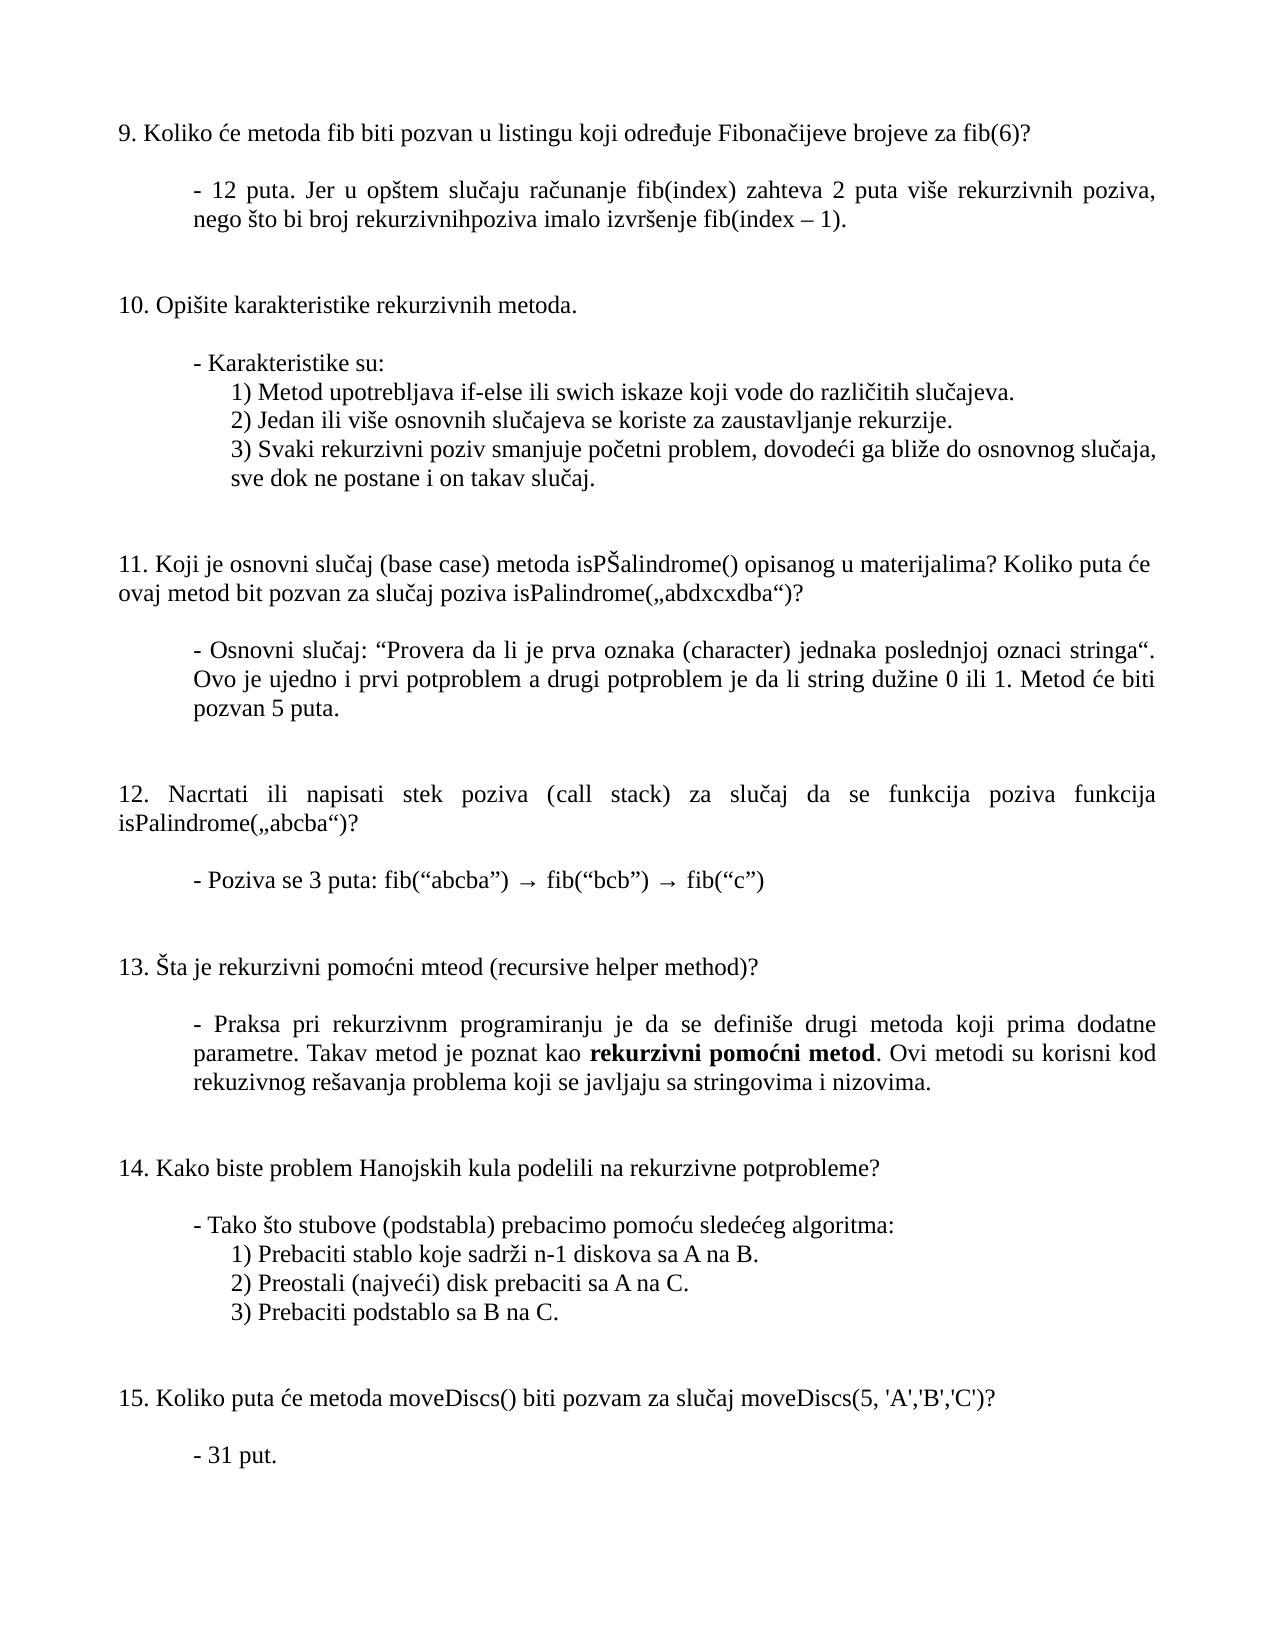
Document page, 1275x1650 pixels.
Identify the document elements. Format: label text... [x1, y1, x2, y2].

text 15. Koliko puta će metoda moveDiscs() biti pozvam za slučaj moveDiscs(5, 'A','B','C')? [118, 1383, 1157, 1412]
text 1) Metod upotrebljava if-else ili swich iskaze koji vode do različitih slučajeva. [231, 377, 1157, 406]
text - Tako što stubove (podstabla) prebacimo pomoću sledećeg algoritma: [193, 1211, 1157, 1239]
text - 31 put. [193, 1441, 1157, 1469]
text - Osnovni slučaj: “Provera da li je prva oznaka (character) jednaka poslednjoj oznaci stringa“. Ovo je ujedno i prvi potproblem a drugi potproblem je da li string dužine 0 ili 1. Metod će biti pozvan 5 puta. [193, 636, 1157, 722]
text 2) Jedan ili više osnovnih slučajeva se koriste za zaustavljanje rekurzije. [231, 406, 1157, 434]
text 14. Kako biste problem Hanojskih kula podelili na rekurzivne potprobleme? [118, 1153, 1157, 1182]
text 9. Koliko će metoda fib biti pozvan u listingu koji određuje Fibonačijeve brojeve za fib(6)? [118, 118, 1157, 147]
text 10. Opišite karakteristike rekurzivnih metoda. [118, 291, 1157, 319]
text 11. Koji je osnovni slučaj (base case) metoda isPŠalindrome() opisanog u materijalima? Koliko puta će ovaj metod bit pozvan za slučaj poziva isPalindrome(„abdxcxdba“)? [118, 549, 1157, 607]
text 1) Prebaciti stablo koje sadrži n-1 diskova sa A na B. [231, 1239, 1157, 1268]
text 2) Preostali (najveći) disk prebaciti sa A na C. [231, 1268, 1157, 1297]
text - Poziva se 3 puta: fib(“abcba”) → fib(“bcb”) → fib(“c”) [193, 866, 1157, 894]
text 12. Nacrtati ili napisati stek poziva (call stack) za slučaj da se funkcija poziva funkcija isPalindrome(„abcba“)? [118, 779, 1157, 837]
text - Karakteristike su: [193, 348, 1157, 377]
text - 12 puta. Jer u opštem slučaju računanje fib(index) zahteva 2 puta više rekurzivnih poziva, nego što bi broj rekurzivnihpoziva imalo izvršenje fib(index – 1). [193, 176, 1157, 233]
text 13. Šta je rekurzivni pomoćni mteod (recursive helper method)? [118, 952, 1157, 981]
text 3) Prebaciti podstablo sa B na C. [231, 1297, 1157, 1326]
text - Praksa pri rekurzivnm programiranju je da se definiše drugi metoda koji prima dodatne parametre. Takav metod je poznat kao rekurzivni pomoćni metod. Ovi metodi su korisni kod rekuzivnog rešavanja problema koji se javljaju sa stringovima i nizovima. [193, 1009, 1157, 1096]
text 3) Svaki rekurzivni poziv smanjuje početni problem, dovodeći ga bliže do osnovnog slučaja, sve dok ne postane i on takav slučaj. [231, 434, 1157, 492]
